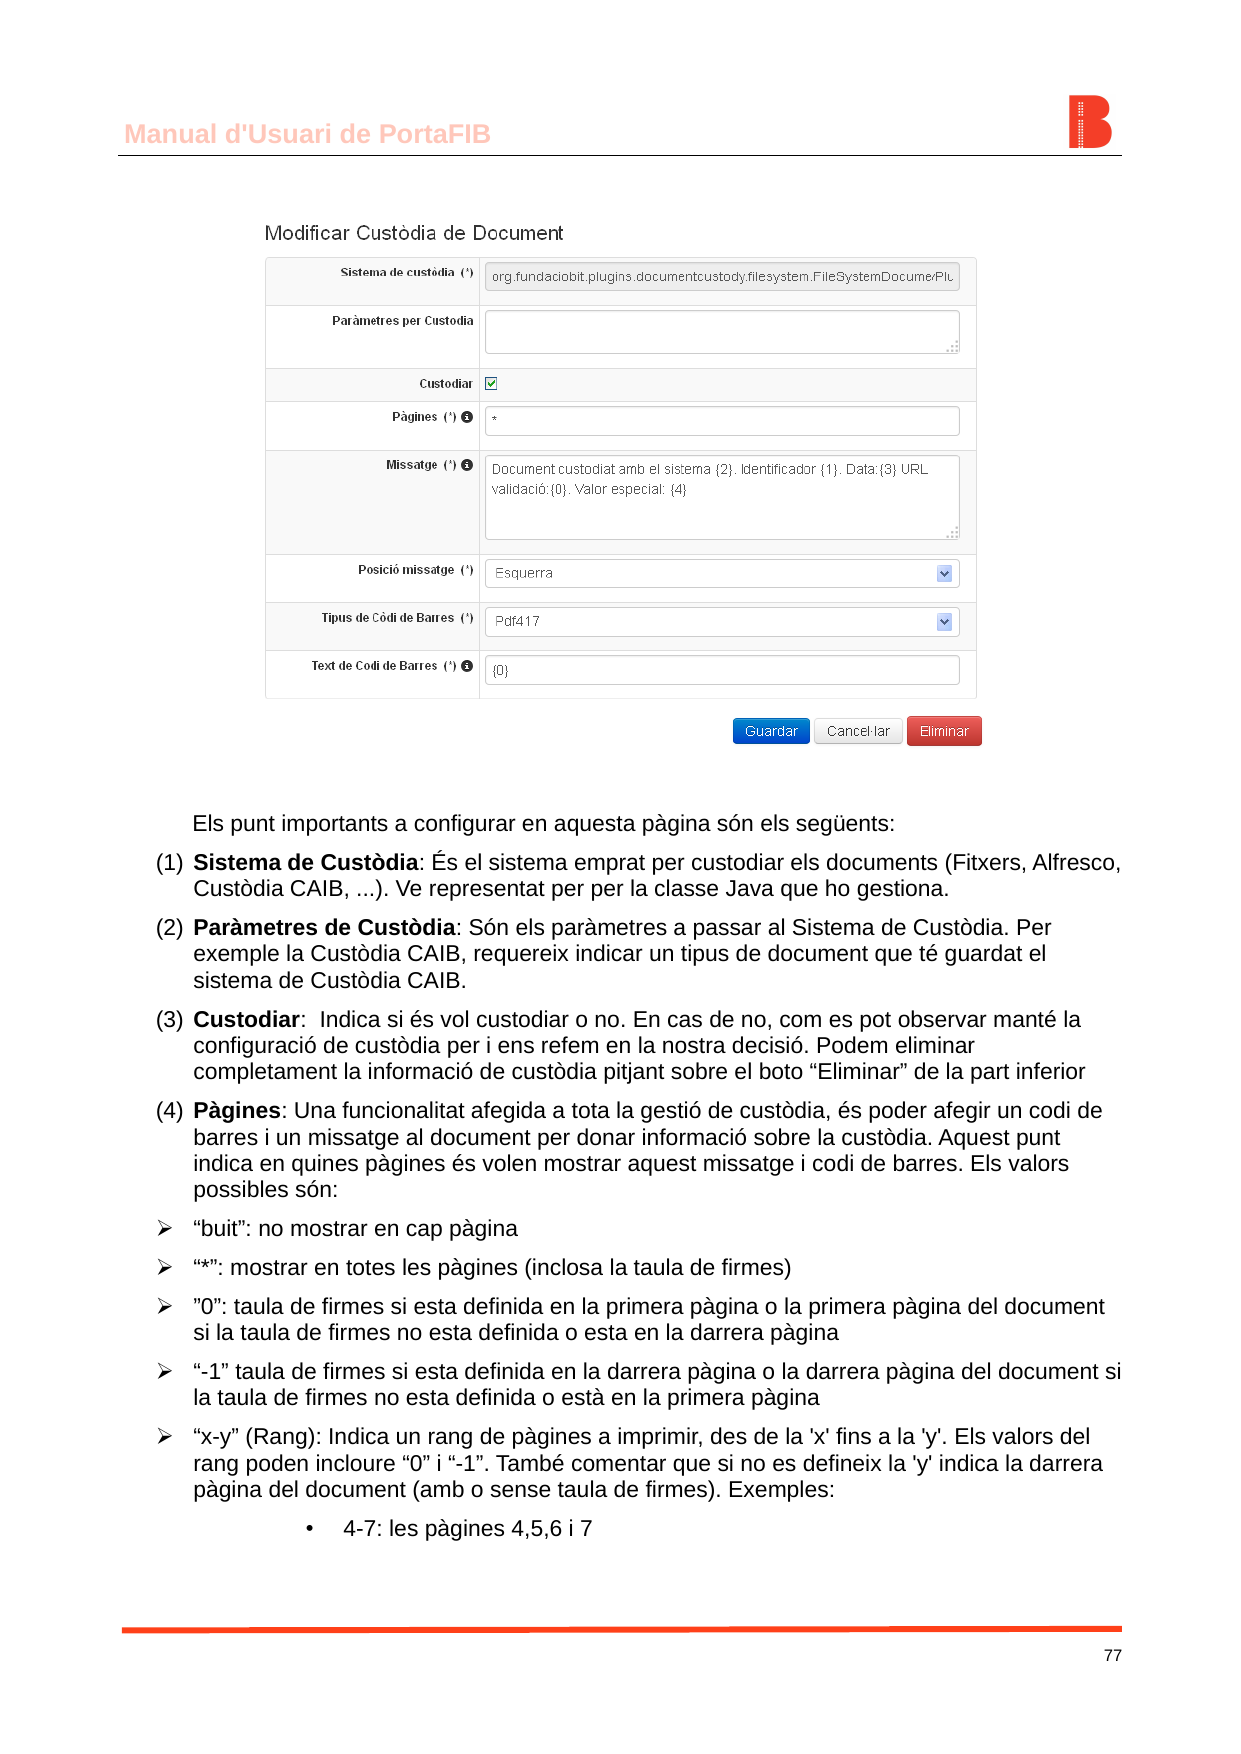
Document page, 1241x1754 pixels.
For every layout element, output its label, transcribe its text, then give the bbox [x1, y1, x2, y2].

list “*”: mostrar en totes les pàgines (inclosa la taula de firmes) [156, 1254, 1122, 1280]
list Pàgines: Una funcionalitat afegida a tota la gestió de custòdia, és poder afegir un codi de barres i un missatge al document per donar informació sobre la custòdia. Aquest punt indica en quines pàgines és volen mostrar aquest missatge i codi de barres. Els valors possibles són: [156, 1097, 1122, 1203]
list Custodiar: Indica si és vol custodiar o no. En cas de no, com es pot observar manté la configuració de custòdia per i ens refem en la nostra decisió. Podem eliminar completament la informació de custòdia pitjant sobre el boto “Eliminar” de la part inferior [156, 1006, 1122, 1085]
text Els punt importants a configurar en aquesta pàgina són els següents: [118, 810, 1122, 836]
list Paràmetres de Custòdia: Són els paràmetres a passar al Sistema de Custòdia. Per exemple la Custòdia CAIB, requereix indicar un tipus de document que té guardat el sistema de Custòdia CAIB. [156, 914, 1122, 993]
list 4-7: les pàgines 4,5,6 i 7 [306, 1515, 1122, 1541]
list ”0”: taula de firmes si esta definida en la primera pàgina o la primera pàgina del document si la taula de firmes no esta definida o esta en la darrera pàgina [156, 1293, 1122, 1346]
list “-1” taula de firmes si esta definida en la darrera pàgina o la darrera pàgina del document si la taula de firmes no esta definida o està en la primera pàgina [156, 1358, 1122, 1411]
picture [1063, 94, 1117, 150]
list Sistema de Custòdia: És el sistema emprat per custodiar els documents (Fitxers, Alfresco, Custòdia CAIB, ...). Ve representat per per la classe Java que ho gestiona. [156, 849, 1122, 902]
list “x-y” (Rang): Indica un rang de pàgines a imprimir, des de la 'x' fins a la 'y'. Els valors del rang poden incloure “0” i “-1”. També comentar que si no es defineix la 'y' indica la darrera pàgina del document (amb o sense taula de firmes). Exemples: [156, 1423, 1122, 1502]
list “buit”: no mostrar en cap pàgina [156, 1215, 1122, 1241]
picture [251, 215, 990, 759]
